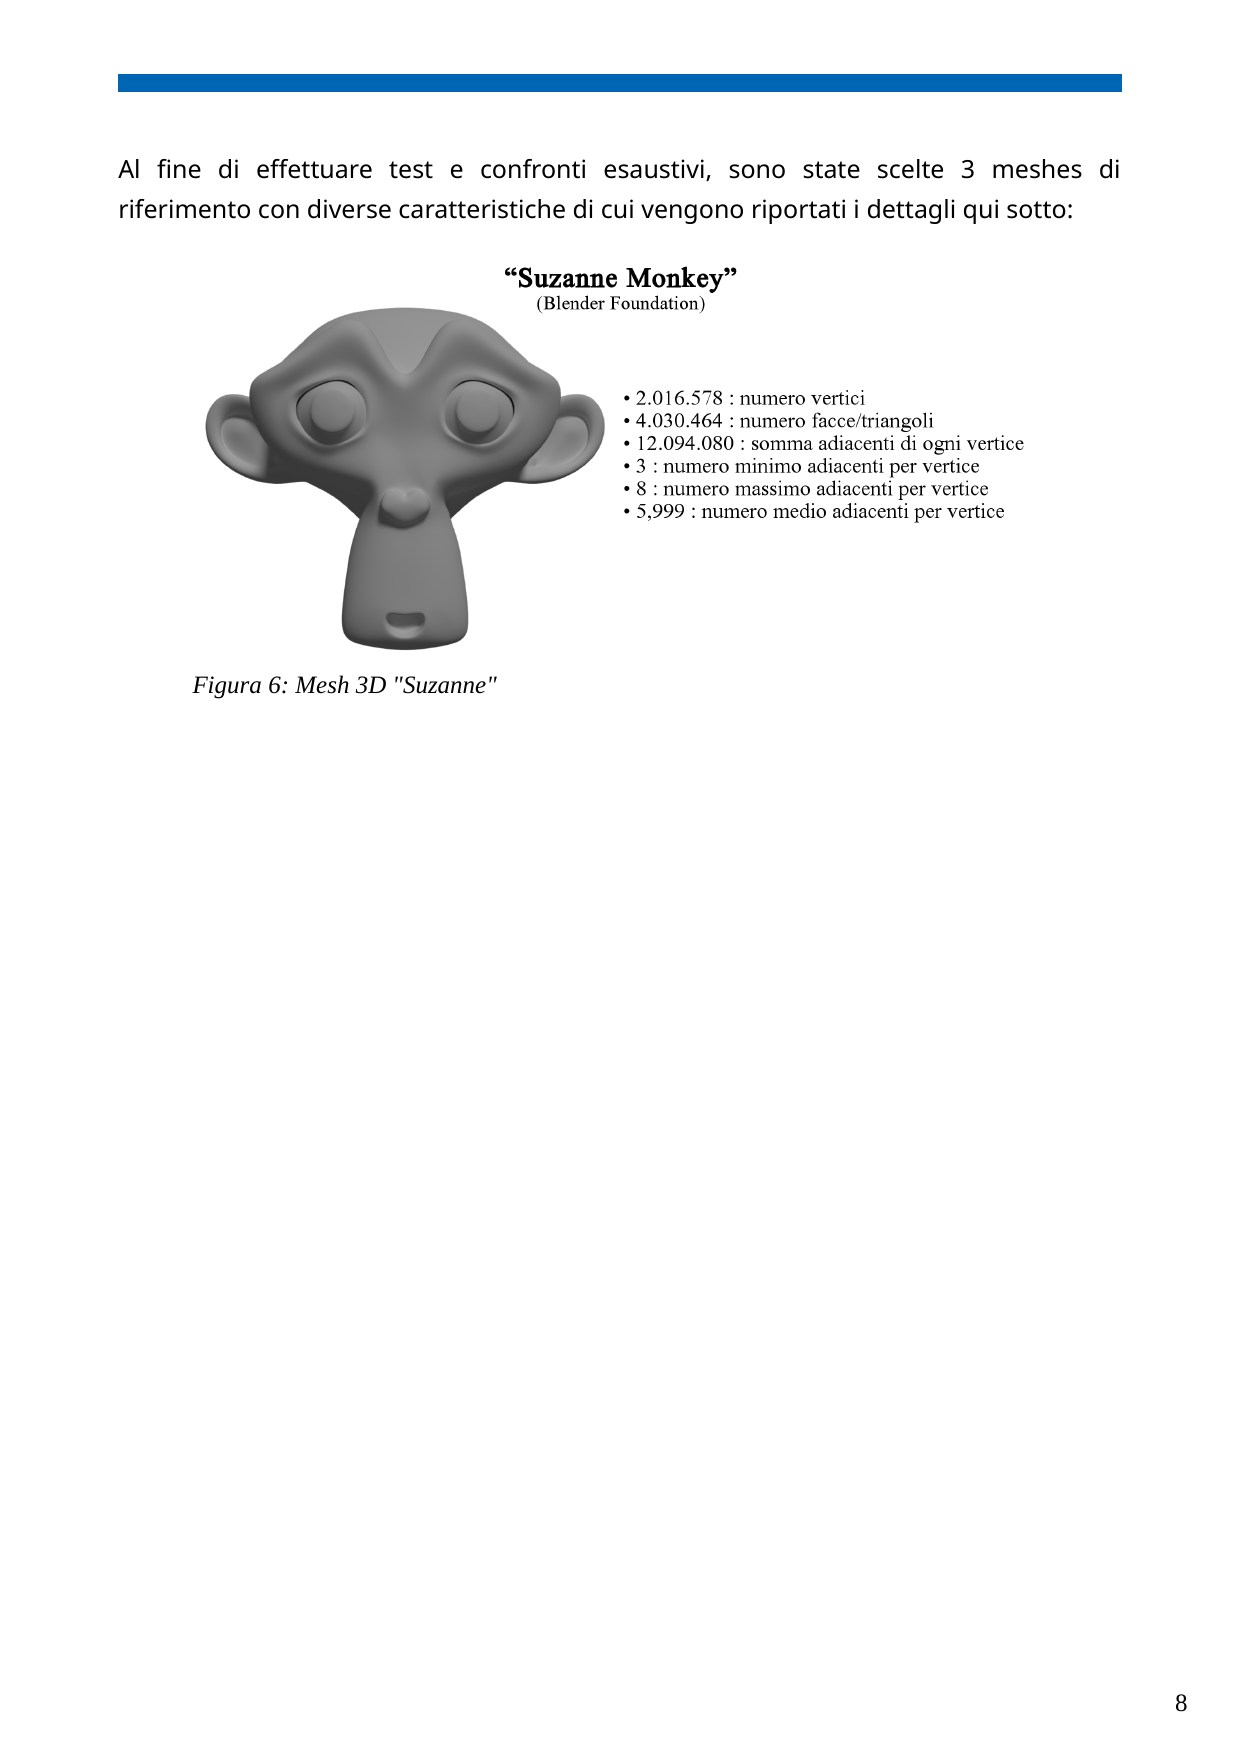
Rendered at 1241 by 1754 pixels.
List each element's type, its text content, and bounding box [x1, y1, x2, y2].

text Al fine di effettuare test e confronti esaustivi, sono state scelte 3 meshes di riferimento con diverse caratteristiche di cui vengono riportati i dettagli qui sotto: [118, 151, 1122, 226]
text Figura 4: Mesh 3D "Suzanne" [192, 665, 1048, 698]
picture [192, 244, 1048, 665]
